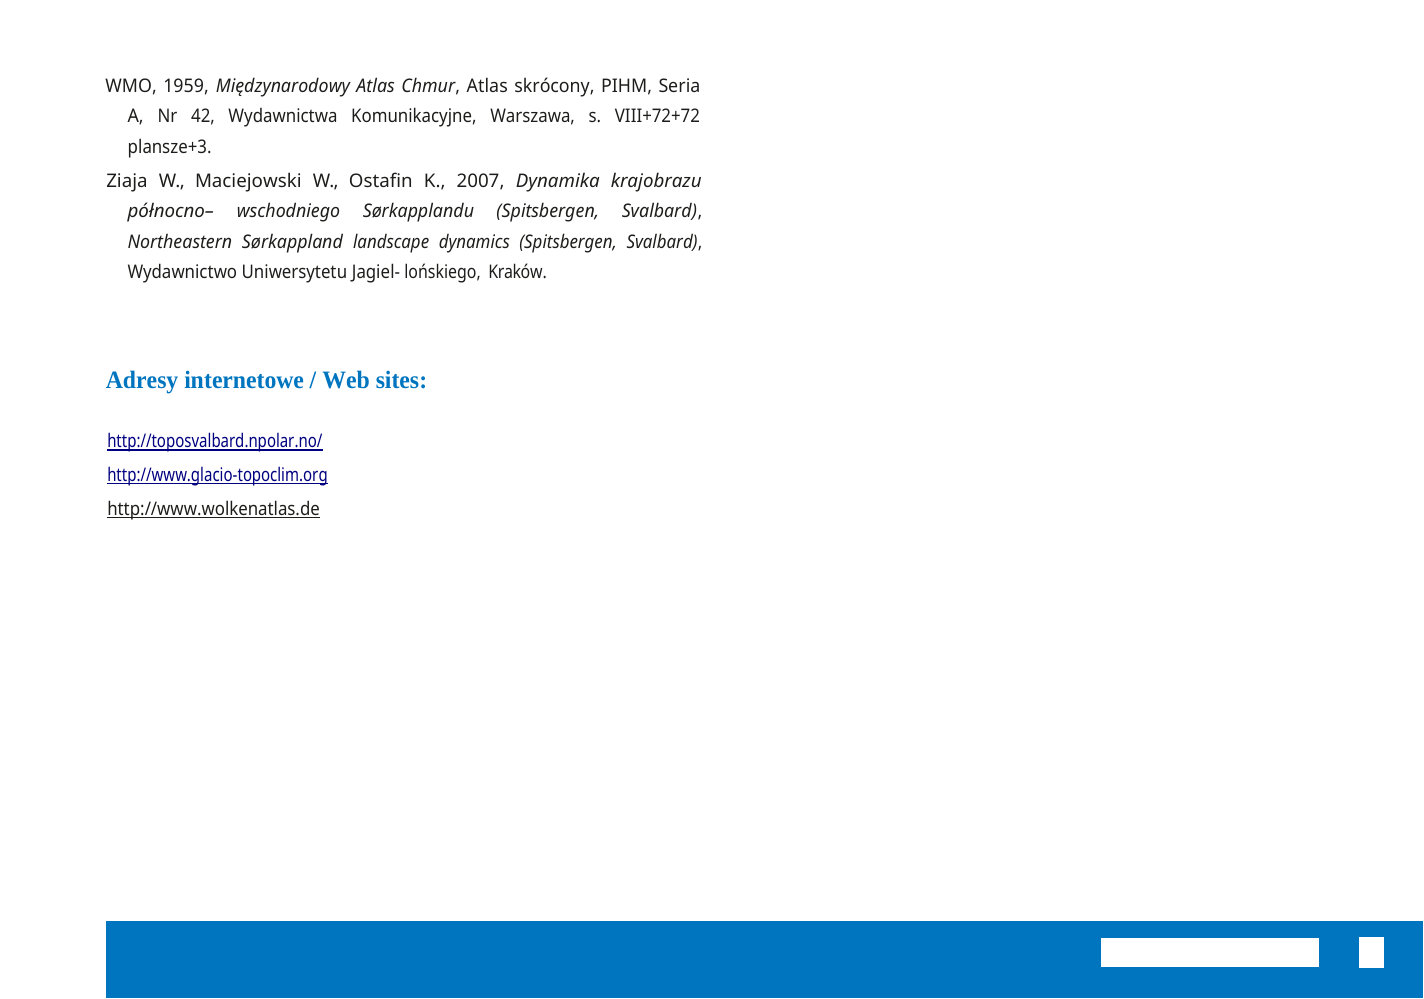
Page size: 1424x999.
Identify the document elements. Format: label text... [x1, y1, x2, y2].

text WMO, 1959, Międzynarodowy Atlas Chmur, Atlas skrócony, PIHM, Seria A, Nr 42, Wydawnictwa Komunikacyjne, Warszawa, s. VIII+72+72 plansze+3. [105, 72, 701, 159]
text http://toposvalbard.npolar.no/ http://www.glacio-topoclim.org http://www.wolkenatlas.de [107, 428, 338, 520]
text Ziaja W., Maciejowski W., Ostafin K., 2007, Dynamika krajobrazu północno– wschodniego Sørkapplandu (Spitsbergen, Svalbard), Northeastern Sørkappland landscape dynamics (Spitsbergen, Svalbard), Wydawnictwo Uniwersytetu Jagiel- lońskiego, Kraków. [106, 167, 702, 284]
text Adresy internetowe / Web sites: [106, 365, 1328, 394]
